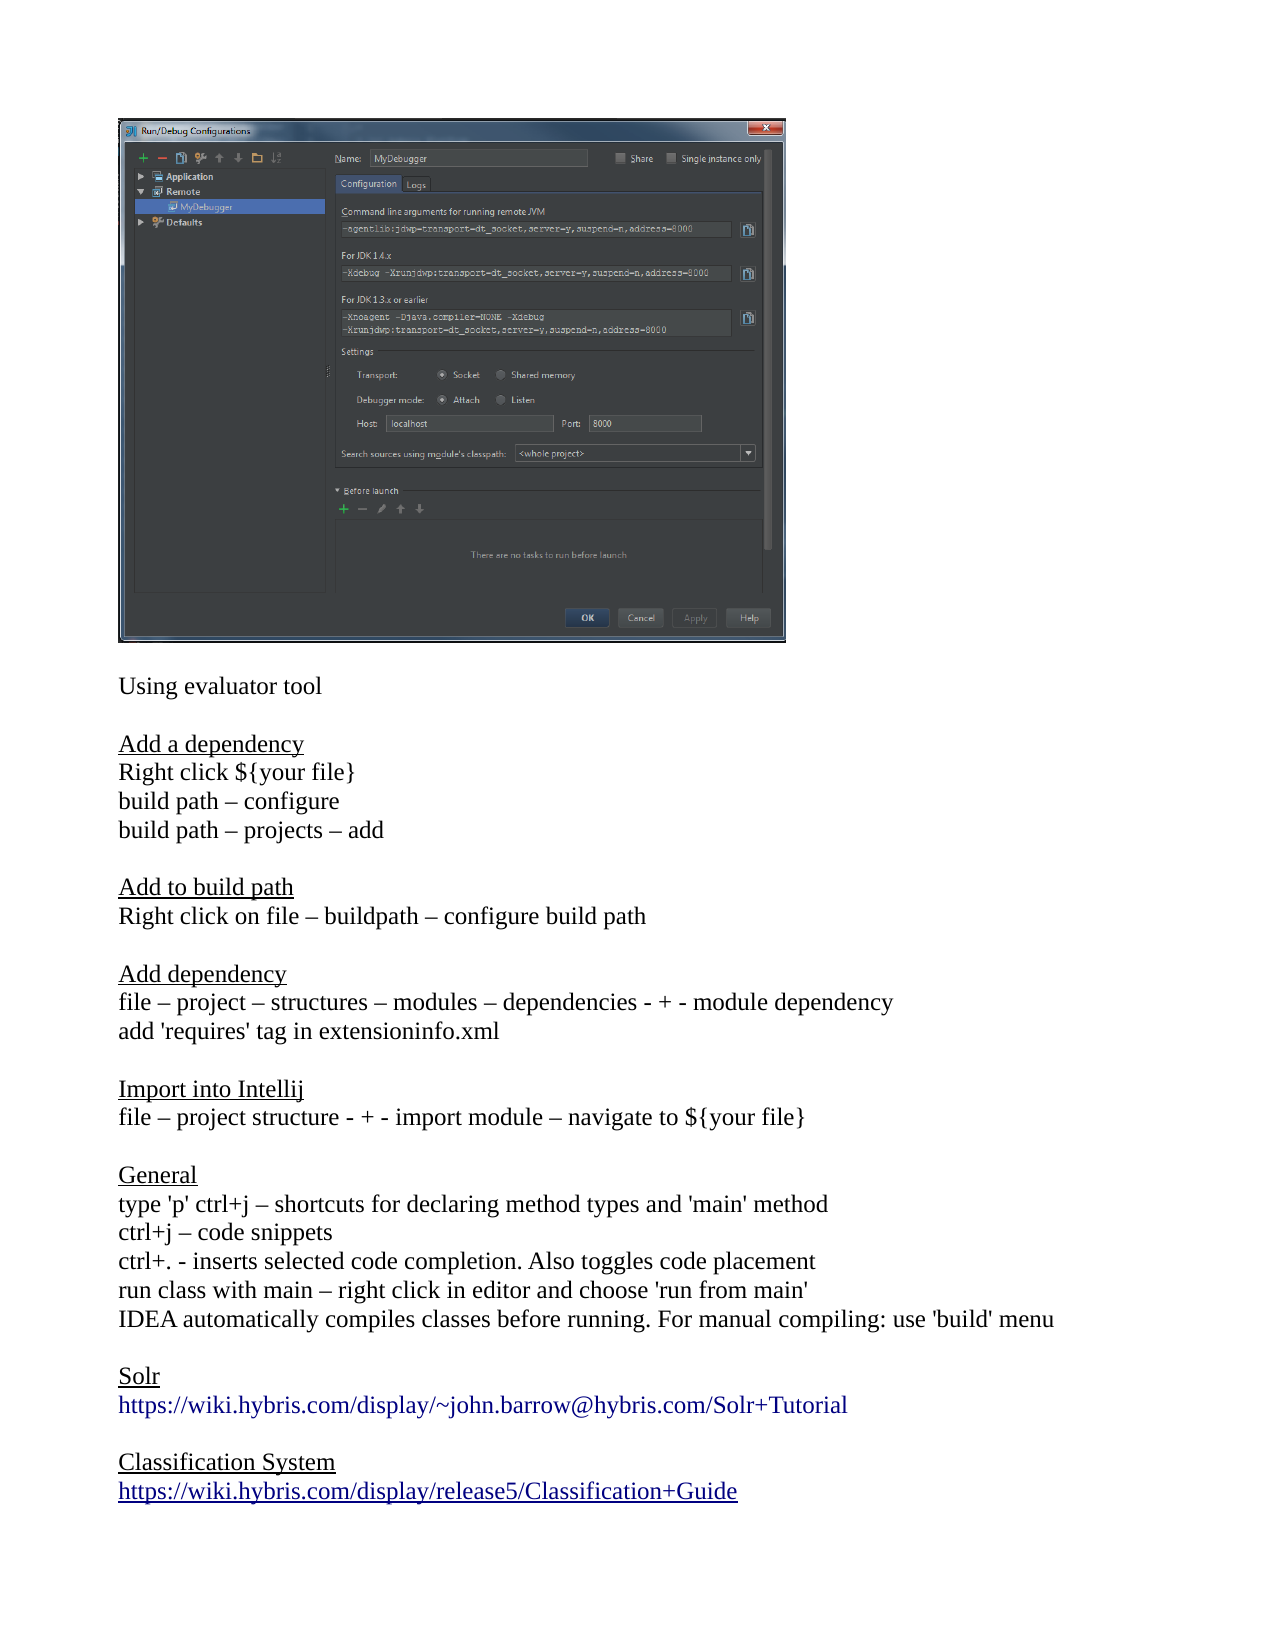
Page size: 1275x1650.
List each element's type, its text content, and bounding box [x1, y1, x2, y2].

text https://wiki.hybris.com/display/~john.barrow@hybris.com/Solr+Tutorial [118, 1390, 1157, 1419]
text Add dependency [118, 959, 1157, 987]
picture [118, 118, 786, 643]
text file – project – structures – modules – dependencies - + - module dependency [118, 987, 1157, 1016]
text Right click ${your file} [118, 757, 1157, 786]
text https://wiki.hybris.com/display/release5/Classification+Guide [118, 1476, 1157, 1505]
text General [118, 1160, 1157, 1189]
text type 'p' ctrl+j – shortcuts for declaring method types and 'main' method [118, 1189, 1157, 1217]
text Using evaluator tool [118, 671, 1157, 700]
text Add a dependency [118, 729, 1157, 757]
text Add to build path [118, 872, 1157, 901]
text build path – configure [118, 786, 1157, 815]
text Solr [118, 1361, 1157, 1390]
text run class with main – right click in editor and choose 'run from main' [118, 1275, 1157, 1304]
text Import into Intellij [118, 1074, 1157, 1102]
text build path – projects – add [118, 815, 1157, 844]
text Classification System [118, 1447, 1157, 1476]
text ctrl+. - inserts selected code completion. Also toggles code placement [118, 1246, 1157, 1275]
text file – project structure - + - import module – navigate to ${your file} [118, 1102, 1157, 1131]
text Right click on file – buildpath – configure build path [118, 901, 1157, 930]
text IDEA automatically compiles classes before running. For manual compiling: use 'build' menu [118, 1304, 1157, 1332]
text add 'requires' tag in extensioninfo.xml [118, 1016, 1157, 1045]
text ctrl+j – code snippets [118, 1217, 1157, 1246]
